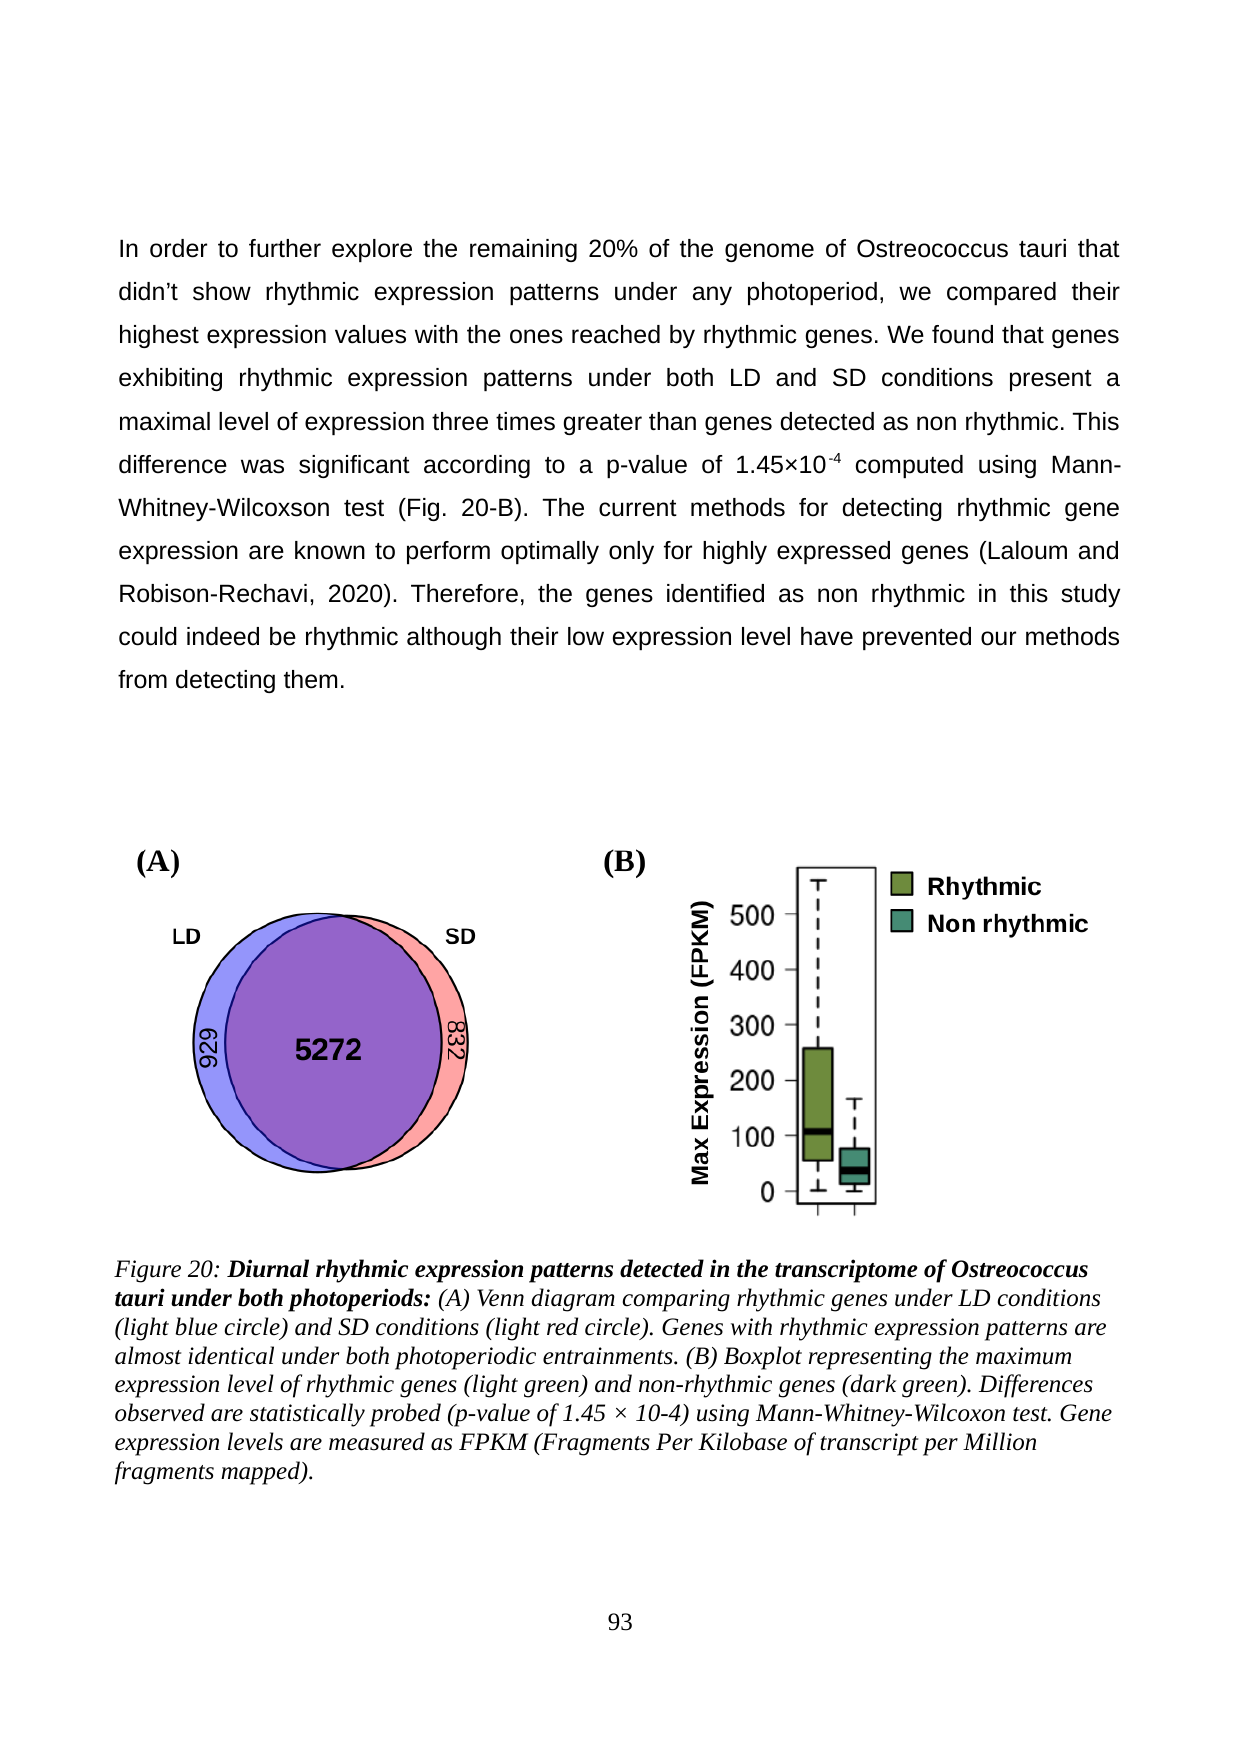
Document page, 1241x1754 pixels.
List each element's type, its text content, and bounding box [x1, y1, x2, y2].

text Figure 20: Diurnal rhythmic expression patterns detected in the transcriptome of Ostreococcus tauri under both photoperiods: (A) Venn diagram comparing rhythmic genes under LD conditions (light blue circle) and SD conditions (light red circle). Genes with rhythmic expression patterns are almost identical under both photoperiodic entrainments. (B) Boxplot representing the maximum expression level of rhythmic genes (light green) and non-rhythmic genes (dark green). Differences observed are statistically probed (p-value of 1.45 × 10-4) using Mann-Whitney-Wilcoxon test. Gene expression levels are measured as FPKM (Fragments Per Kilobase of transcript per Million fragments mapped). [114, 1255, 1118, 1484]
text In order to further explore the remaining 20% of the genome of Ostreococcus tauri that didn’t show rhythmic expression patterns under any photoperiod, we compared their highest expression values with the ones reached by rhythmic genes. We found that genes exhibiting rhythmic expression patterns under both LD and SD conditions present a maximal level of expression three times greater than genes detected as non rhythmic. This difference was significant according to a p-value of 1.45×10-4 computed using Mann-Whitney-Wilcoxson test (Fig. 20-B). The current methods for detecting rhythmic gene expression are known to perform optimally only for highly expressed genes (Laloum and Robison-Rechavi, 2020). Therefore, the genes identified as non rhythmic in this study could indeed be rhythmic although their low expression level have prevented our methods from detecting them. [118, 234, 1122, 694]
picture [114, 805, 1119, 1255]
